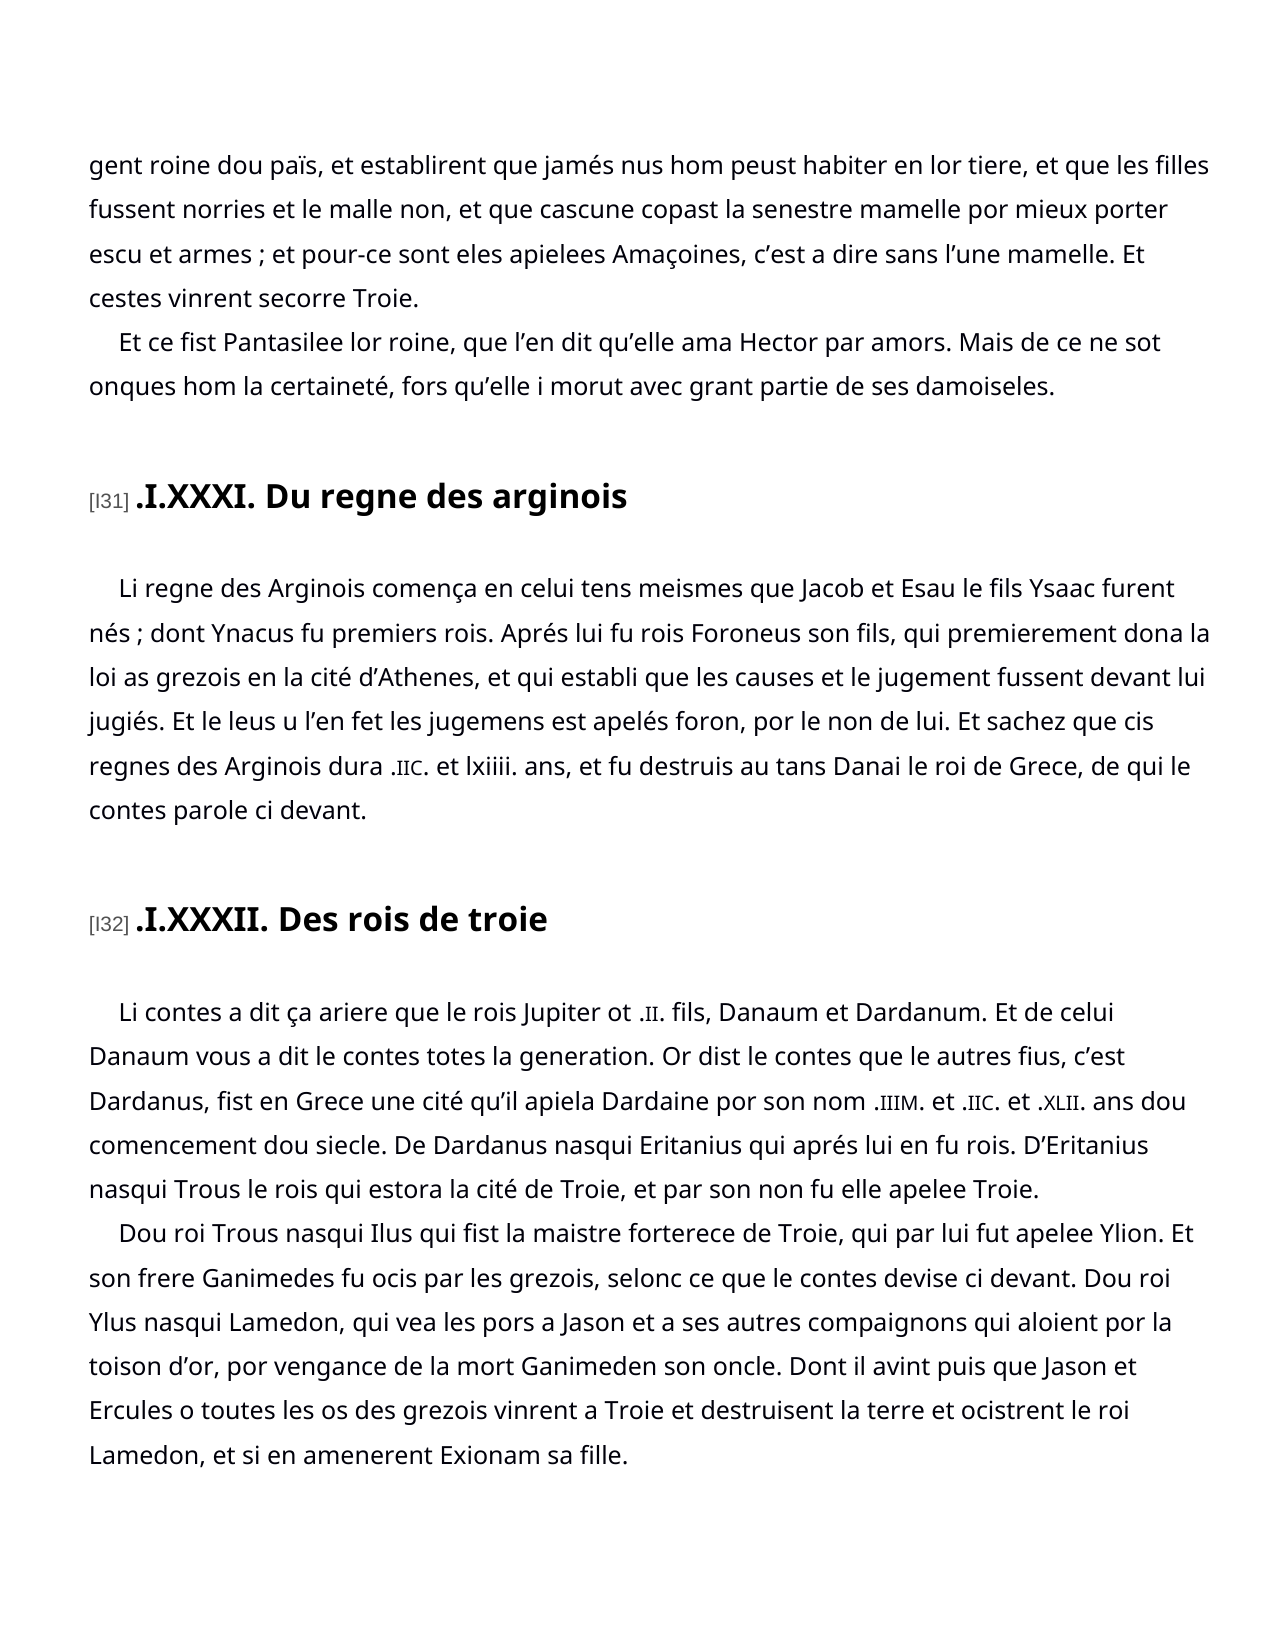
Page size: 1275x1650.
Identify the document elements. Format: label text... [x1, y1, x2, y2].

subtitle [I32] .I.XXXII. Des rois de troie [89, 896, 1216, 941]
text Li regne des Arginois comença en celui tens meismes que Jacob et Esau le fils Ysaac furent nés ; dont Ynacus fu premiers rois. Aprés lui fu rois Foroneus son fils, qui premierement dona la loi as grezois en la cité d’Athenes, et qui establi que les causes et le jugement fussent devant lui jugiés. Et le leus u l’en fet les jugemens est apelés foron, por le non de lui. Et sachez que cis regnes des Arginois dura .iic. et lxiiii. ans, et fu destruis au tans Danai le roi de Grece, de qui le contes parole ci devant. [89, 571, 1216, 827]
text Et ce fist Pantasilee lor roine, que l’en dit qu’elle ama Hector par amors. Mais de ce ne sot onques hom la certaineté, fors qu’elle i morut avec grant partie de ses damoiseles. [89, 325, 1216, 403]
text Li contes a dit ça ariere que le rois Jupiter ot .ii. fils, Danaum et Dardanum. Et de celui Danaum vous a dit le contes totes la generation. Or dist le contes que le autres fius, c’est Dardanus, fist en Grece une cité qu’il apiela Dardaine por son nom .iiim. et .iic. et .xlii. ans dou comencement dou siecle. De Dardanus nasqui Eritanius qui aprés lui en fu rois. D’Eritanius nasqui Trous le rois qui estora la cité de Troie, et par son non fu elle apelee Troie. [89, 994, 1216, 1206]
text gent roine dou païs, et establirent que jamés nus hom peust habiter en lor tiere, et que les filles fussent norries et le malle non, et que cascune copast la senestre mamelle por mieux porter escu et armes ; et pour-ce sont eles apielees Amaçoines, c’est a dire sans l’une mamelle. Et cestes vinrent secorre Troie. [89, 148, 1216, 314]
subtitle [I31] .I.XXXI. Du regne des arginois [89, 472, 1216, 518]
text Dou roi Trous nasqui Ilus qui fist la maistre forterece de Troie, qui par lui fut apelee Ylion. Et son frere Ganimedes fu ocis par les grezois, selonc ce que le contes devise ci devant. Dou roi Ylus nasqui Lamedon, qui vea les pors a Jason et a ses autres compaignons qui aloient por la toison d’or, por vengance de la mort Ganimeden son oncle. Dont il avint puis que Jason et Ercules o toutes les os des grezois vinrent a Troie et destruisent la terre et ocistrent le roi Lamedon, et si en amenerent Exionam sa fille. [89, 1216, 1216, 1471]
